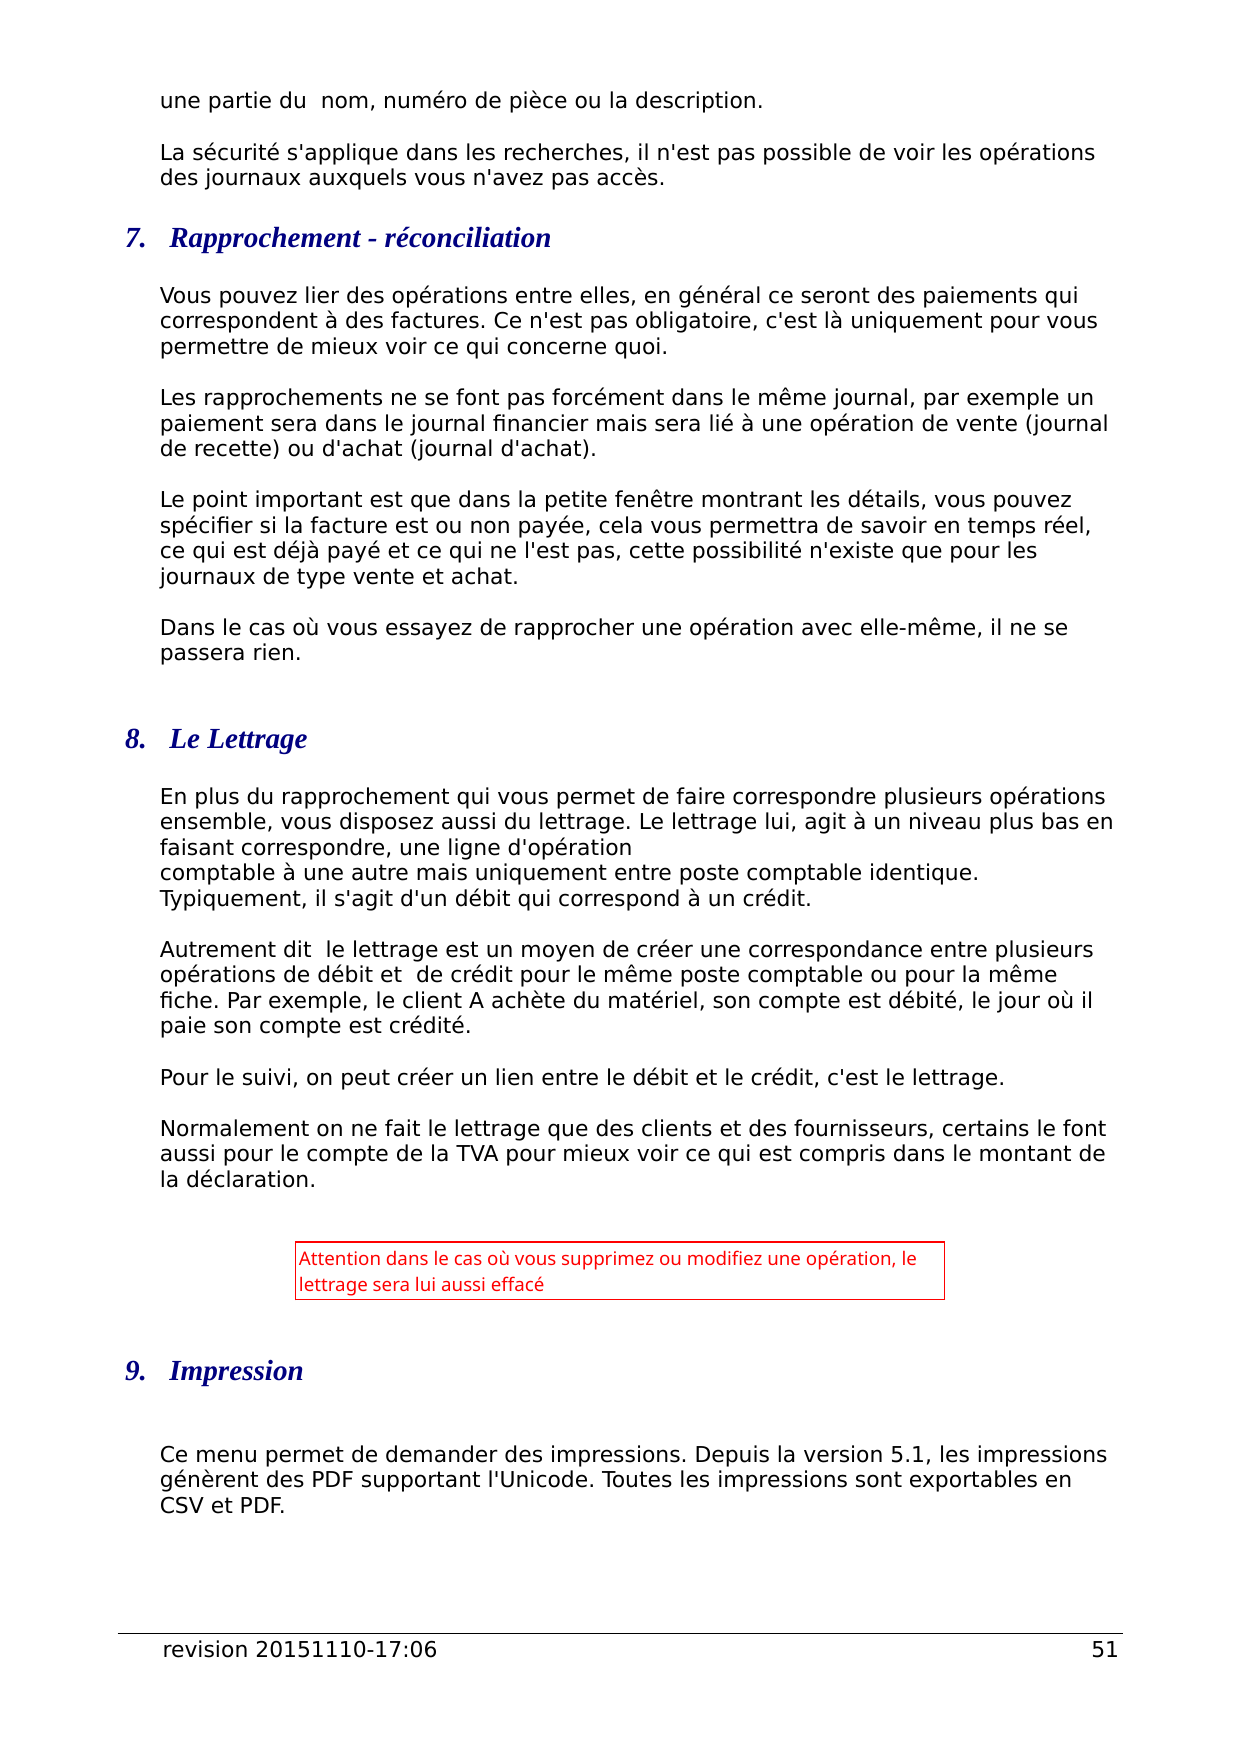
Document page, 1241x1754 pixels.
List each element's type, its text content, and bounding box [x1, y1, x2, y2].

text Normalement on ne fait le lettrage que des clients et des fournisseurs, certains le font aussi pour le compte de la TVA pour mieux voir ce qui est compris dans le montant de la déclaration. [159, 1116, 1123, 1192]
text La sécurité s'applique dans les recherches, il n'est pas possible de voir les opérations des journaux auxquels vous n'avez pas accès. [159, 139, 1123, 191]
subtitle Impression [117, 1353, 1123, 1387]
text Les rapprochements ne se font pas forcément dans le même journal, par exemple un paiement sera dans le journal financier mais sera lié à une opération de vente (journal de recette) ou d'achat (journal d'achat). [159, 385, 1123, 462]
text En plus du rapprochement qui vous permet de faire correspondre plusieurs opérations ensemble, vous disposez aussi du lettrage. Le lettrage lui, agit à un niveau plus bas en faisant correspondre, une ligne d'opération [159, 784, 1123, 861]
text Pour le suivi, on peut créer un lien entre le débit et le crédit, c'est le lettrage. [159, 1065, 1123, 1090]
text une partie du nom, numéro de pièce ou la description. [159, 88, 1123, 114]
text Autrement dit le lettrage est un moyen de créer une correspondance entre plusieurs opérations de débit et de crédit pour le même poste comptable ou pour la même fiche. Par exemple, le client A achète du matériel, son compte est débité, le jour où il paie son compte est crédité. [159, 937, 1123, 1039]
text Attention dans le cas où vous supprimez ou modifiez une opération, le lettrage sera lui aussi effacé [296, 1243, 944, 1299]
subtitle Rapprochement - réconciliation [117, 220, 1123, 254]
subtitle Le Lettrage [117, 721, 1123, 754]
text Dans le cas où vous essayez de rapprocher une opération avec elle-même, il ne se passera rien. [159, 615, 1123, 666]
text Ce menu permet de demander des impressions. Depuis la version 5.1, les impressions génèrent des PDF supportant l'Unicode. Toutes les impressions sont exportables en CSV et PDF. [159, 1442, 1123, 1519]
text Typiquement, il s'agit d'un débit qui correspond à un crédit. [159, 886, 1123, 912]
text Le point important est que dans la petite fenêtre montrant les détails, vous pouvez spécifier si la facture est ou non payée, cela vous permettra de savoir en temps réel, ce qui est déjà payé et ce qui ne l'est pas, cette possibilité n'existe que pour les journaux de type vente et achat. [159, 487, 1123, 589]
text comptable à une autre mais uniquement entre poste comptable identique. [159, 861, 1123, 886]
text Vous pouvez lier des opérations entre elles, en général ce seront des paiements qui correspondent à des factures. Ce n'est pas obligatoire, c'est là uniquement pour vous permettre de mieux voir ce qui concerne quoi. [159, 283, 1123, 360]
